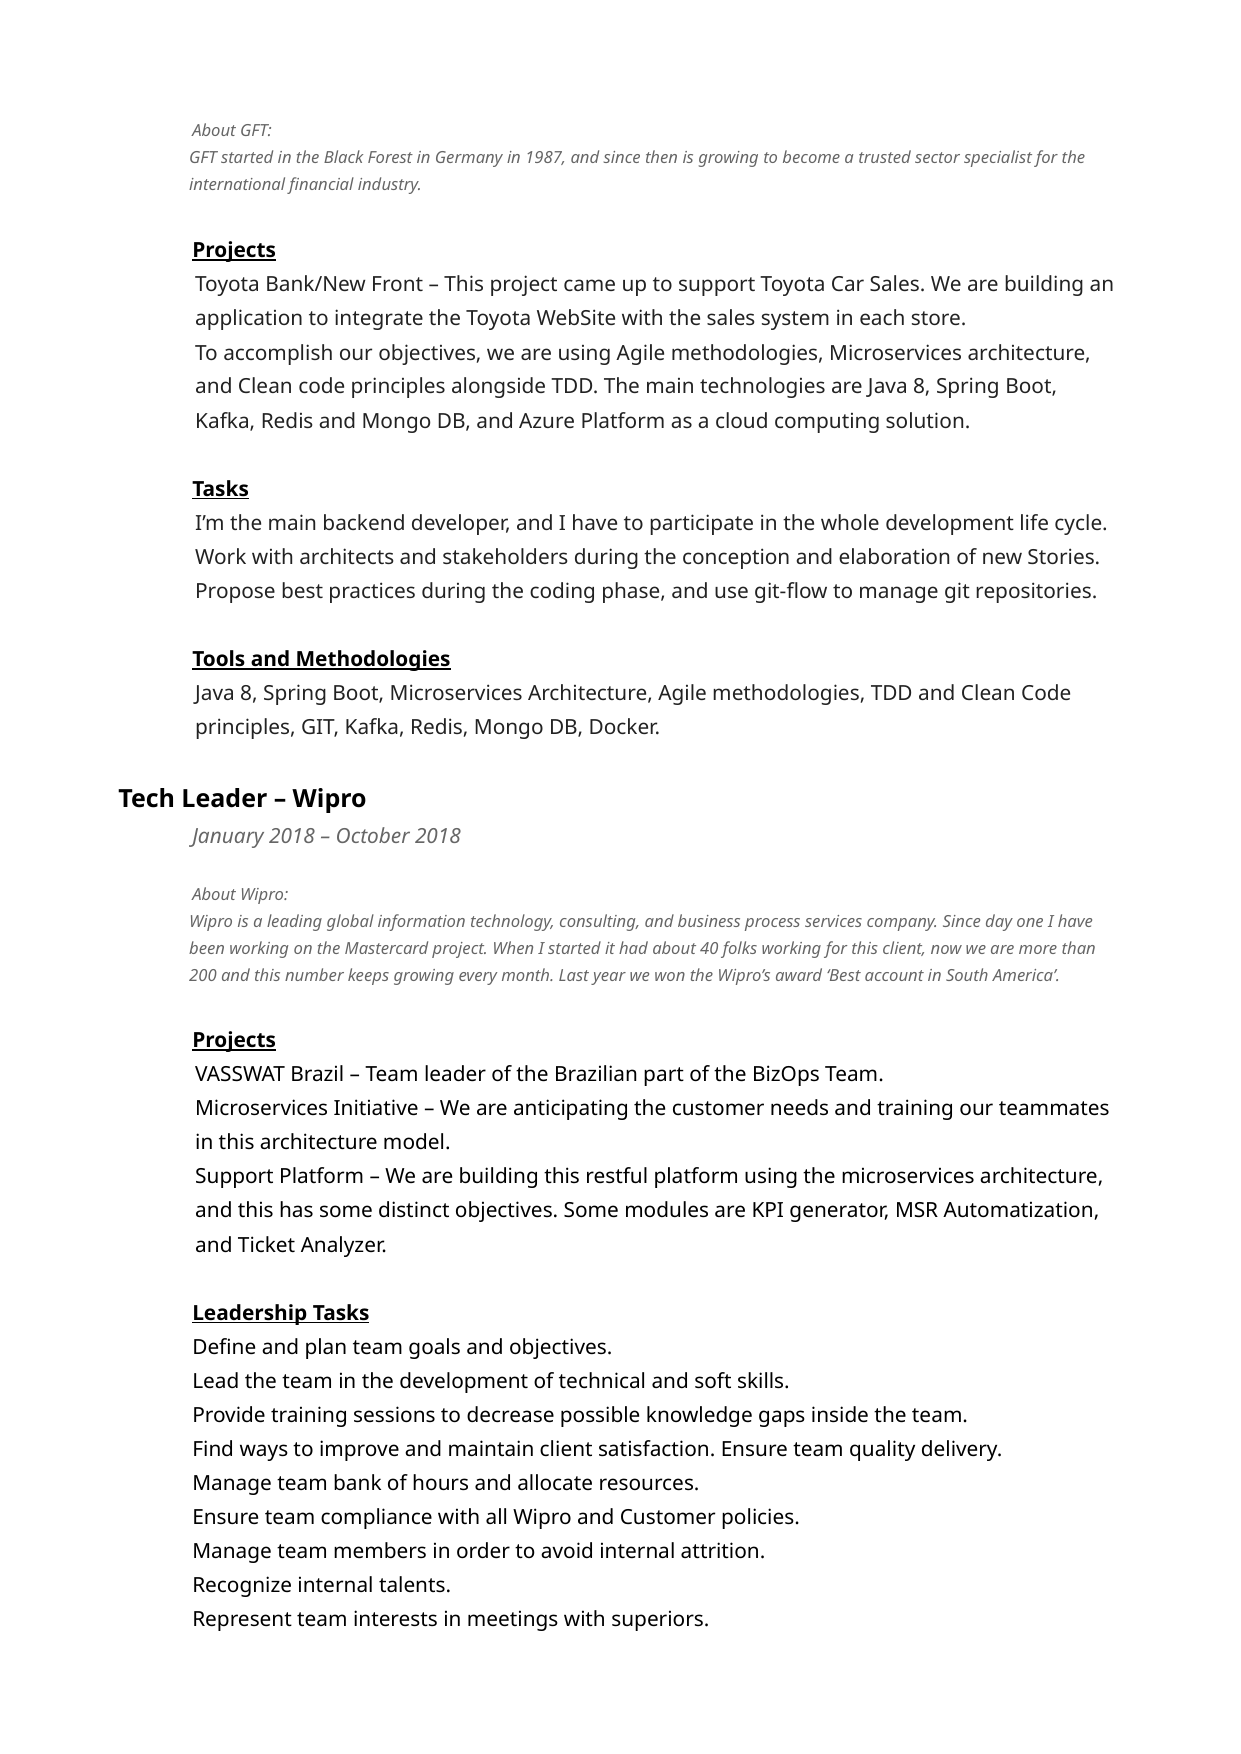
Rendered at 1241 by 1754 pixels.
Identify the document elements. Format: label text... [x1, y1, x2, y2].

text Projects [118, 235, 1122, 264]
text Ensure team compliance with all Wipro and Customer policies. [118, 1502, 1122, 1531]
text Propose best practices during the coding phase, and use git-flow to manage git repositories. [195, 576, 1122, 604]
text To accomplish our objectives, we are using Agile methodologies, Microservices architecture, and Clean code principles alongside TDD. The main technologies are Java 8, Spring Boot, Kafka, Redis and Mongo DB, and Azure Platform as a cloud computing solution. [195, 338, 1122, 434]
text Tasks [118, 474, 1122, 502]
text GFT started in the Black Forest in Germany in 1987, and since then is growing to become a trusted sector specialist for the international financial industry. [189, 145, 1122, 230]
text January 2018 – October 2018 [192, 821, 1122, 850]
text Represent team interests in meetings with superiors. [118, 1604, 1122, 1633]
text Manage team members in order to avoid internal attrition. [118, 1536, 1122, 1565]
text Wipro is a leading global information technology, consulting, and business process services company. Since day one I have been working on the Mastercard project. When I started it had about 40 folks working for this client, now we are more than 200 and this number keeps growing every month. Last year we won the Wipro’s award ‘Best account in South America’. [189, 910, 1122, 987]
text Java 8, Spring Boot, Microservices Architecture, Agile methodologies, TDD and Clean Code principles, GIT, Kafka, Redis, Mongo DB, Docker. [195, 678, 1122, 741]
text Provide training sessions to decrease possible knowledge gaps inside the team. [118, 1400, 1122, 1428]
text Define and plan team goals and objectives. [118, 1332, 1122, 1360]
text Recognize internal talents. [118, 1570, 1122, 1599]
text Manage team bank of hours and allocate resources. [118, 1468, 1122, 1497]
text Tools and Methodologies [118, 644, 1122, 673]
text Tech Leader – Wipro [118, 780, 1122, 814]
text Leadership Tasks [118, 1298, 1122, 1326]
text Support Platform – We are building this restful platform using the microservices architecture, and this has some distinct objectives. Some modules are KPI generator, MSR Automatization, and Ticket Analyzer. [195, 1162, 1122, 1258]
text Lead the team in the development of technical and soft skills. [118, 1366, 1122, 1394]
text About GFT: [118, 118, 1122, 141]
text I’m the main backend developer, and I have to participate in the whole development life cycle. [195, 508, 1122, 536]
text Projects [118, 1025, 1122, 1054]
text About Wipro: [118, 882, 1122, 905]
text Work with architects and stakeholders during the conception and elaboration of new Stories. [195, 542, 1122, 570]
text Toyota Bank/New Front – This project came up to support Toyota Car Sales. We are building an application to integrate the Toyota WebSite with the sales system in each store. [195, 269, 1122, 332]
text Find ways to improve and maintain client satisfaction. Ensure team quality delivery. [118, 1434, 1122, 1462]
text VASSWAT Brazil – Team leader of the Brazilian part of the BizOps Team. [195, 1059, 1122, 1088]
text Microservices Initiative – We are anticipating the customer needs and training our teammates in this architecture model. [195, 1093, 1122, 1156]
